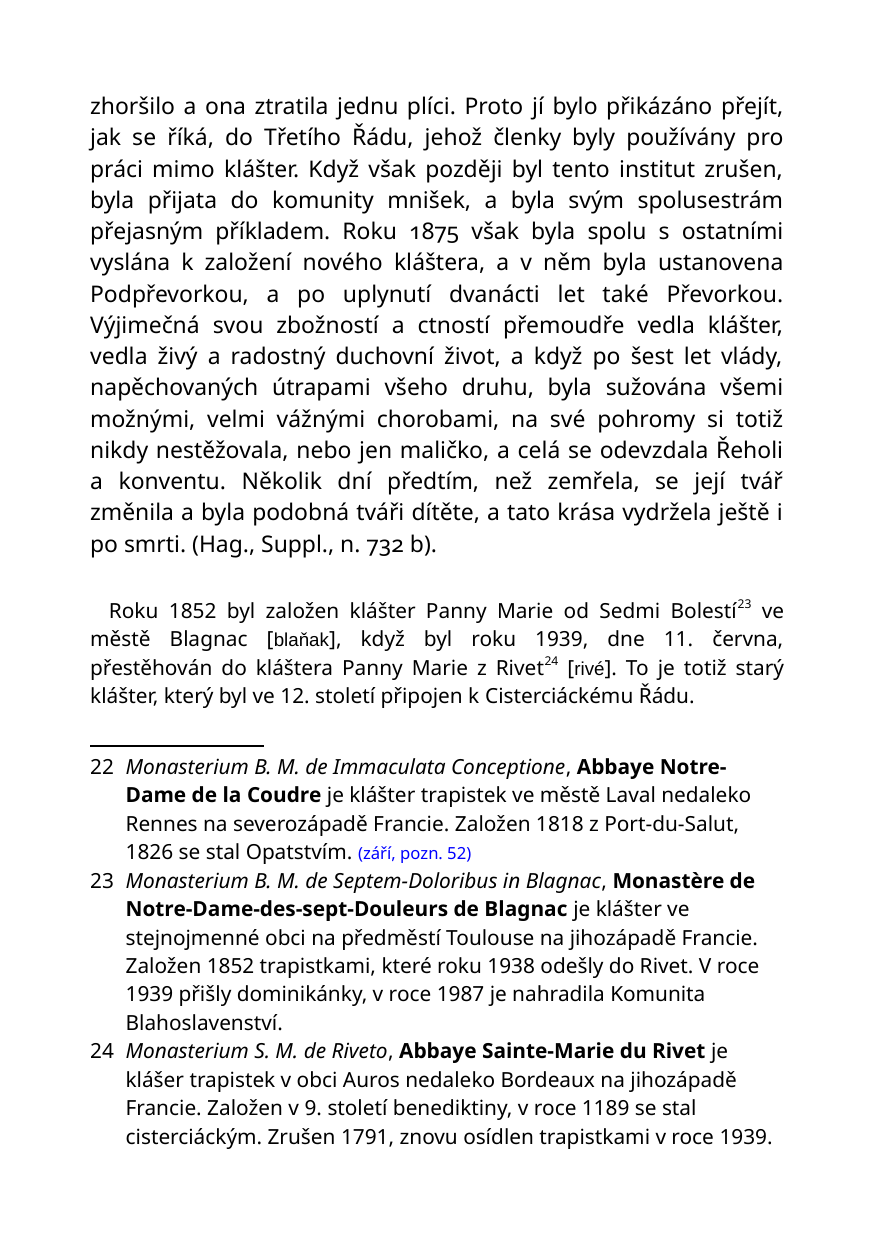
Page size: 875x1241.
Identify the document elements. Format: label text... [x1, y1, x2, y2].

text zhoršilo a ona ztratila jednu plíci. Proto jí bylo přikázáno přejít, jak se říká, do Třetího Řádu, jehož členky byly používány pro práci mimo klášter. Když však později byl tento institut zrušen, byla přijata do komunity mnišek, a byla svým spolusestrám přejasným příkladem. Roku 1875 však byla spolu s ostatními vyslána k založení nového kláštera, a v něm byla ustanovena Podpřevorkou, a po uplynutí dvanácti let také Převorkou. Výjimečná svou zbožností a ctností přemoudře vedla klášter, vedla živý a radostný duchovní život, a když po šest let vlády, napěchovaných útrapami všeho druhu, byla sužována všemi možnými, velmi vážnými chorobami, na své pohromy si totiž nikdy nestěžovala, nebo jen maličko, a celá se odevzdala Řeholi a konventu. Několik dní předtím, než zemřela, se její tvář změnila a byla podobná tváři dítěte, a tato krása vydržela ještě i po smrti. (Hag., Suppl., n. 732 b). [90, 90, 784, 559]
text Roku 1852 byl založen klášter Panny Marie od Sedmi Bolestí ve městě Blagnac [blaňak], když byl roku 1939, dne 11. června, přestěhován do kláštera Panny Marie z Rivet [rivé]. To je totiž starý klášter, který byl ve 12. století připojen k Cisterciáckému Řádu. [90, 596, 784, 710]
text Monasterium B. M. de Immaculata Conceptione, Abbaye Notre-Dame de la Coudre je klášter trapistek ve městě Laval nedaleko Rennes na severozápadě Francie. Založen 1818 z Port-du-Salut, 1826 se stal Opatstvím. (září, pozn. 52) [90, 752, 784, 866]
text Monasterium B. M. de Septem-Doloribus in Blagnac, Monastère de Notre-Dame-des-sept-Douleurs de Blagnac je klášter ve stejnojmenné obci na předměstí Toulouse na jihozápadě Francie. Založen 1852 trapistkami, které roku 1938 odešly do Rivet. V roce 1939 přišly dominikánky, v roce 1987 je nahradila Komunita Blahoslavenství. [90, 866, 784, 1036]
text Monasterium S. M. de Riveto, Abbaye Sainte-Marie du Rivet je klášer trapistek v obci Auros nedaleko Bordeaux na jihozápadě Francie. Založen v 9. století benediktiny, v roce 1189 se stal cisterciáckým. Zrušen 1791, znovu osídlen trapistkami v roce 1939. [90, 1036, 784, 1150]
